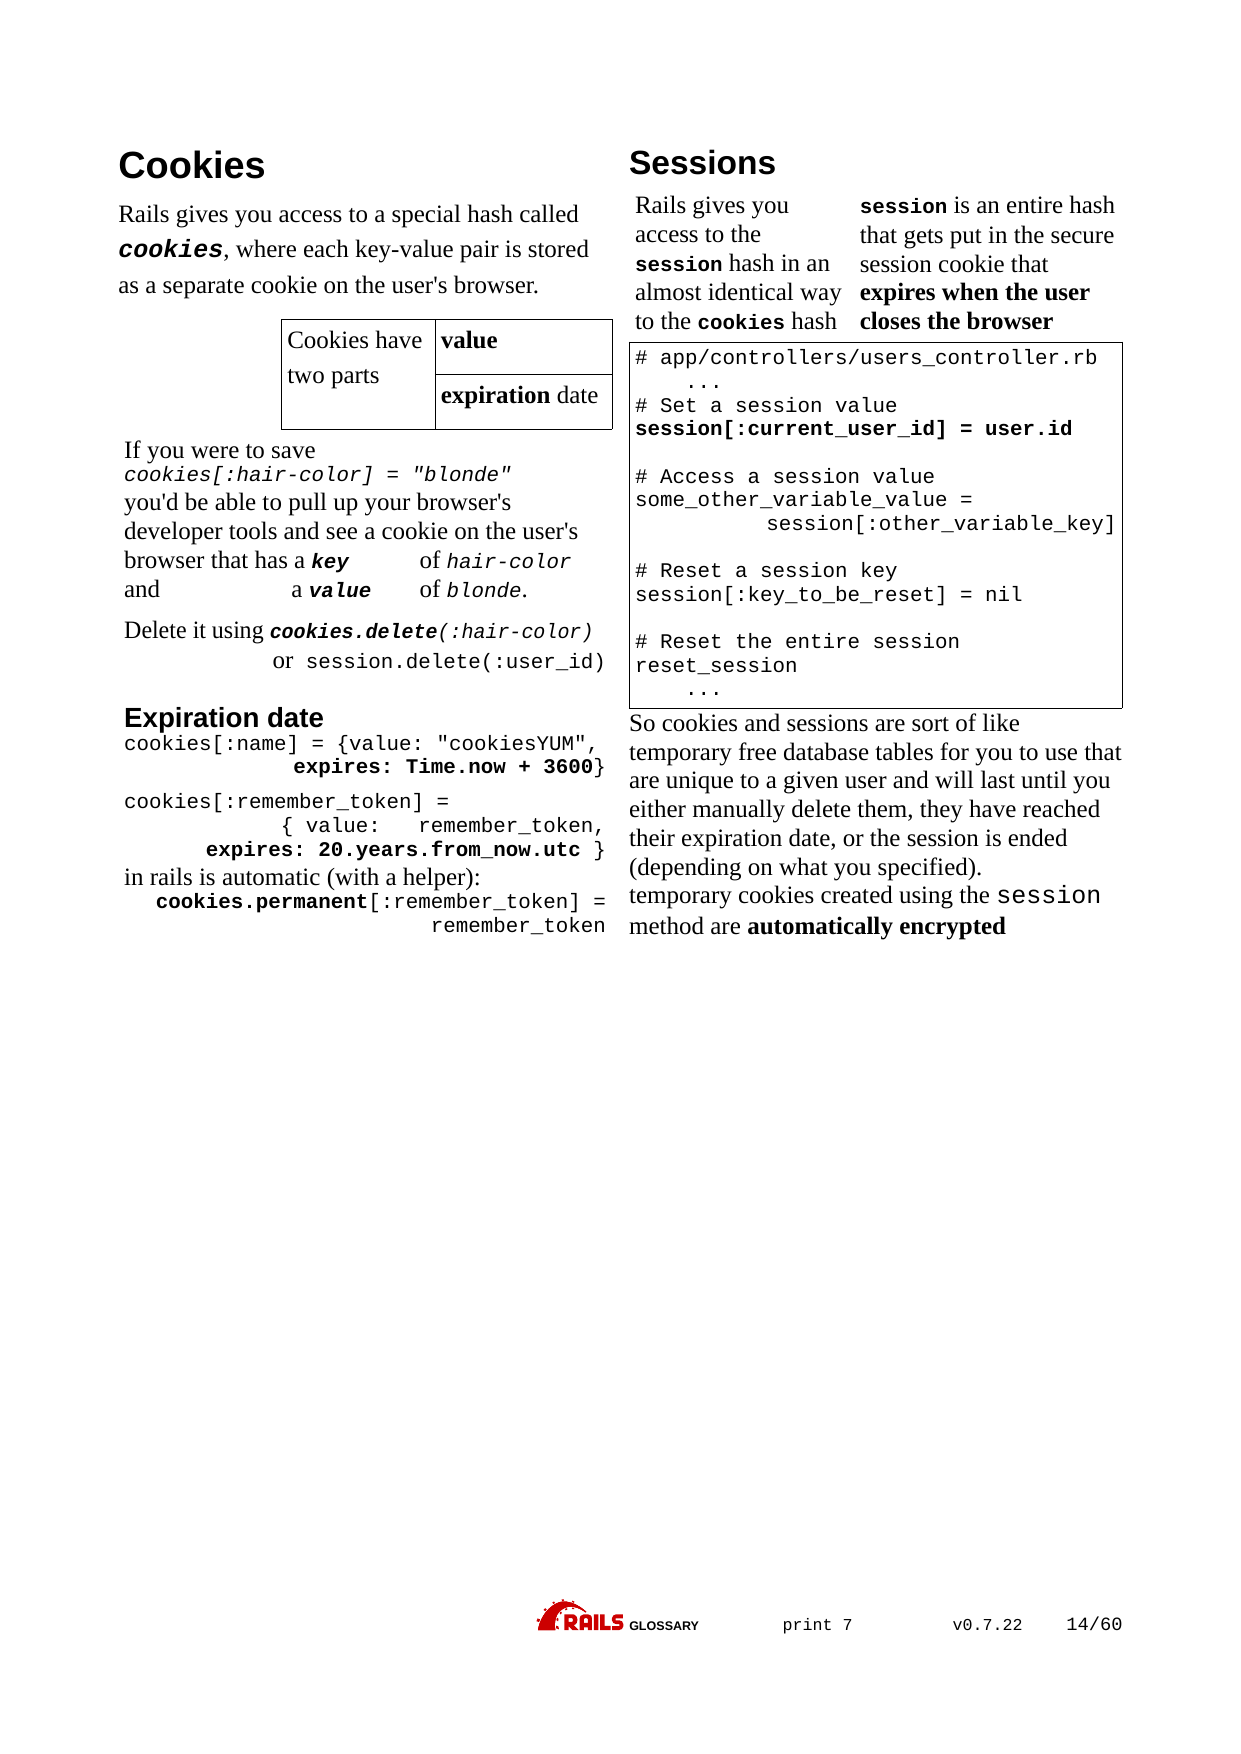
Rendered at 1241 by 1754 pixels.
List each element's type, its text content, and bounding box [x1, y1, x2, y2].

table_cell expiration date [436, 375, 612, 429]
table_cell Delete it using cookies.delete(:hair-color) or session.delete(:user_id) [118, 610, 611, 680]
table_header Rails gives you access to the session hash in an almost identical way to the cookies hash [629, 185, 854, 342]
text temporary cookies created using the session method are automatically encrypted [629, 880, 1122, 940]
table_header If you were to save cookies[:hair-color] = "blonde" you'd be able to pull up your browser's developer tools and see a cookie on the user's browser that has a key of hair-color and a value of blonde. [118, 429, 611, 610]
text Rails gives you access to a special hash called cookies, where each key-value pair is stored as a separate cookie on the user's browser. [118, 199, 611, 299]
text So cookies and sessions are sort of like temporary free database tables for you to use that are unique to a given user and will last until you either manually delete them, they have reached their expiration date, or the session is ended (depending on what you specified). [629, 709, 1122, 880]
table_header value [436, 320, 612, 374]
table_cell # app/controllers/users_controller.rb ... # Set a session value session[:current_user_id] = user.id # Access a session value some_other_variable_value = session[:other_variable_key] # Reset a session key session[:key_to_be_reset] = nil # Reset the entire session reset_session ... [630, 343, 1122, 708]
subtitle Cookies [118, 143, 611, 187]
subtitle Sessions [629, 143, 1122, 182]
table_header session is an entire hash that gets put in the secure session cookie that expires when the user closes the browser [854, 185, 1122, 342]
table_header Cookies have two parts [282, 320, 435, 429]
table_cell Expiration date cookies[:name] = {value: "cookiesYUM", expires: Time.now + 3600} [118, 680, 611, 786]
table_cell cookies[:remember_token] = { value: remember_token, expires: 20.years.from_now.utc } in rails is automatic (with a helper): cookies.permanent[:remember_token] = remember_token [118, 786, 611, 944]
